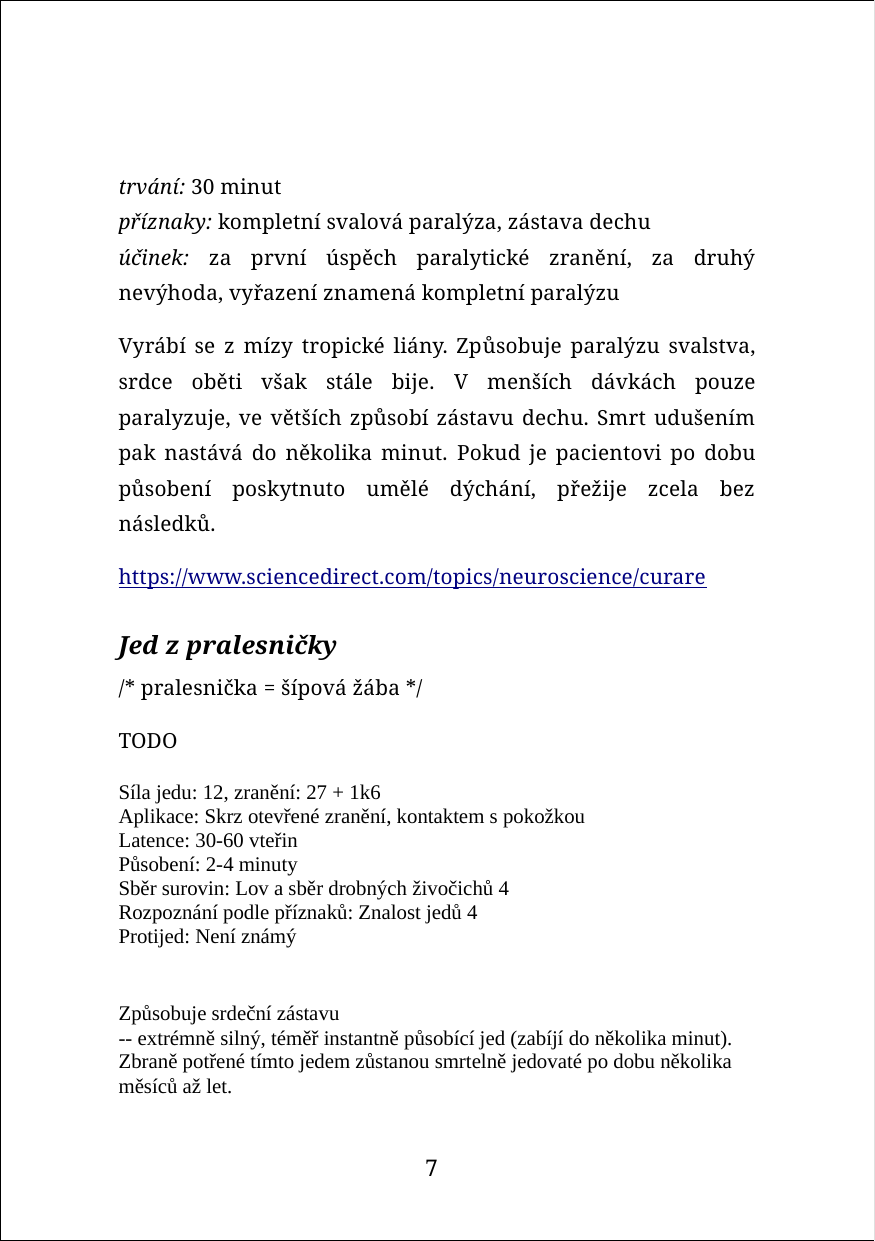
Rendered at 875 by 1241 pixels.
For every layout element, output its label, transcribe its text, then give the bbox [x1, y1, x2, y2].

text Rozpoznání podle příznaků: Znalost jedů 4 [118, 900, 756, 924]
text Protijed: Není známý [118, 924, 756, 948]
text -- extrémně silný, téměř instantně působící jed (zabíjí do několika minut). Zbraně potřené tímto jedem zůstanou smrtelně jedovaté po dobu několika měsíců až let. [118, 1025, 756, 1098]
text trvání: 30 minut příznaky: kompletní svalová paralýza, zástava dechu účinek: za první úspěch paralytické zranění, za druhý nevýhoda, vyřazení znamená kompletní paralýzu [118, 172, 756, 307]
text /* pralesnička = šípová žába */ [118, 673, 756, 702]
text Způsobuje srdeční zástavu [118, 1001, 756, 1025]
text Vyrábí se z mízy tropické liány. Způsobuje paralýzu svalstva, srdce oběti však stále bije. V menších dávkách pouze paralyzuje, ve větších způsobí zástavu dechu. Smrt udušením pak nastává do několika minut. Pokud je pacientovi po dobu působení poskytnuto umělé dýchání, přežije zcela bez následků. [118, 332, 756, 538]
text Aplikace: Skrz otevřené zranění, kontaktem s pokožkou [118, 804, 756, 828]
text https://www.sciencedirect.com/topics/neuroscience/curare [118, 562, 756, 591]
text Sběr surovin: Lov a sběr drobných živočichů 4 [118, 876, 756, 900]
text TODO [118, 726, 756, 755]
text Latence: 30-60 vteřin [118, 828, 756, 852]
text Síla jedu: 12, zranění: 27 + 1k6 [118, 780, 756, 804]
text Působení: 2-4 minuty [118, 852, 756, 876]
subtitle Jed z pralesničky [118, 627, 756, 661]
